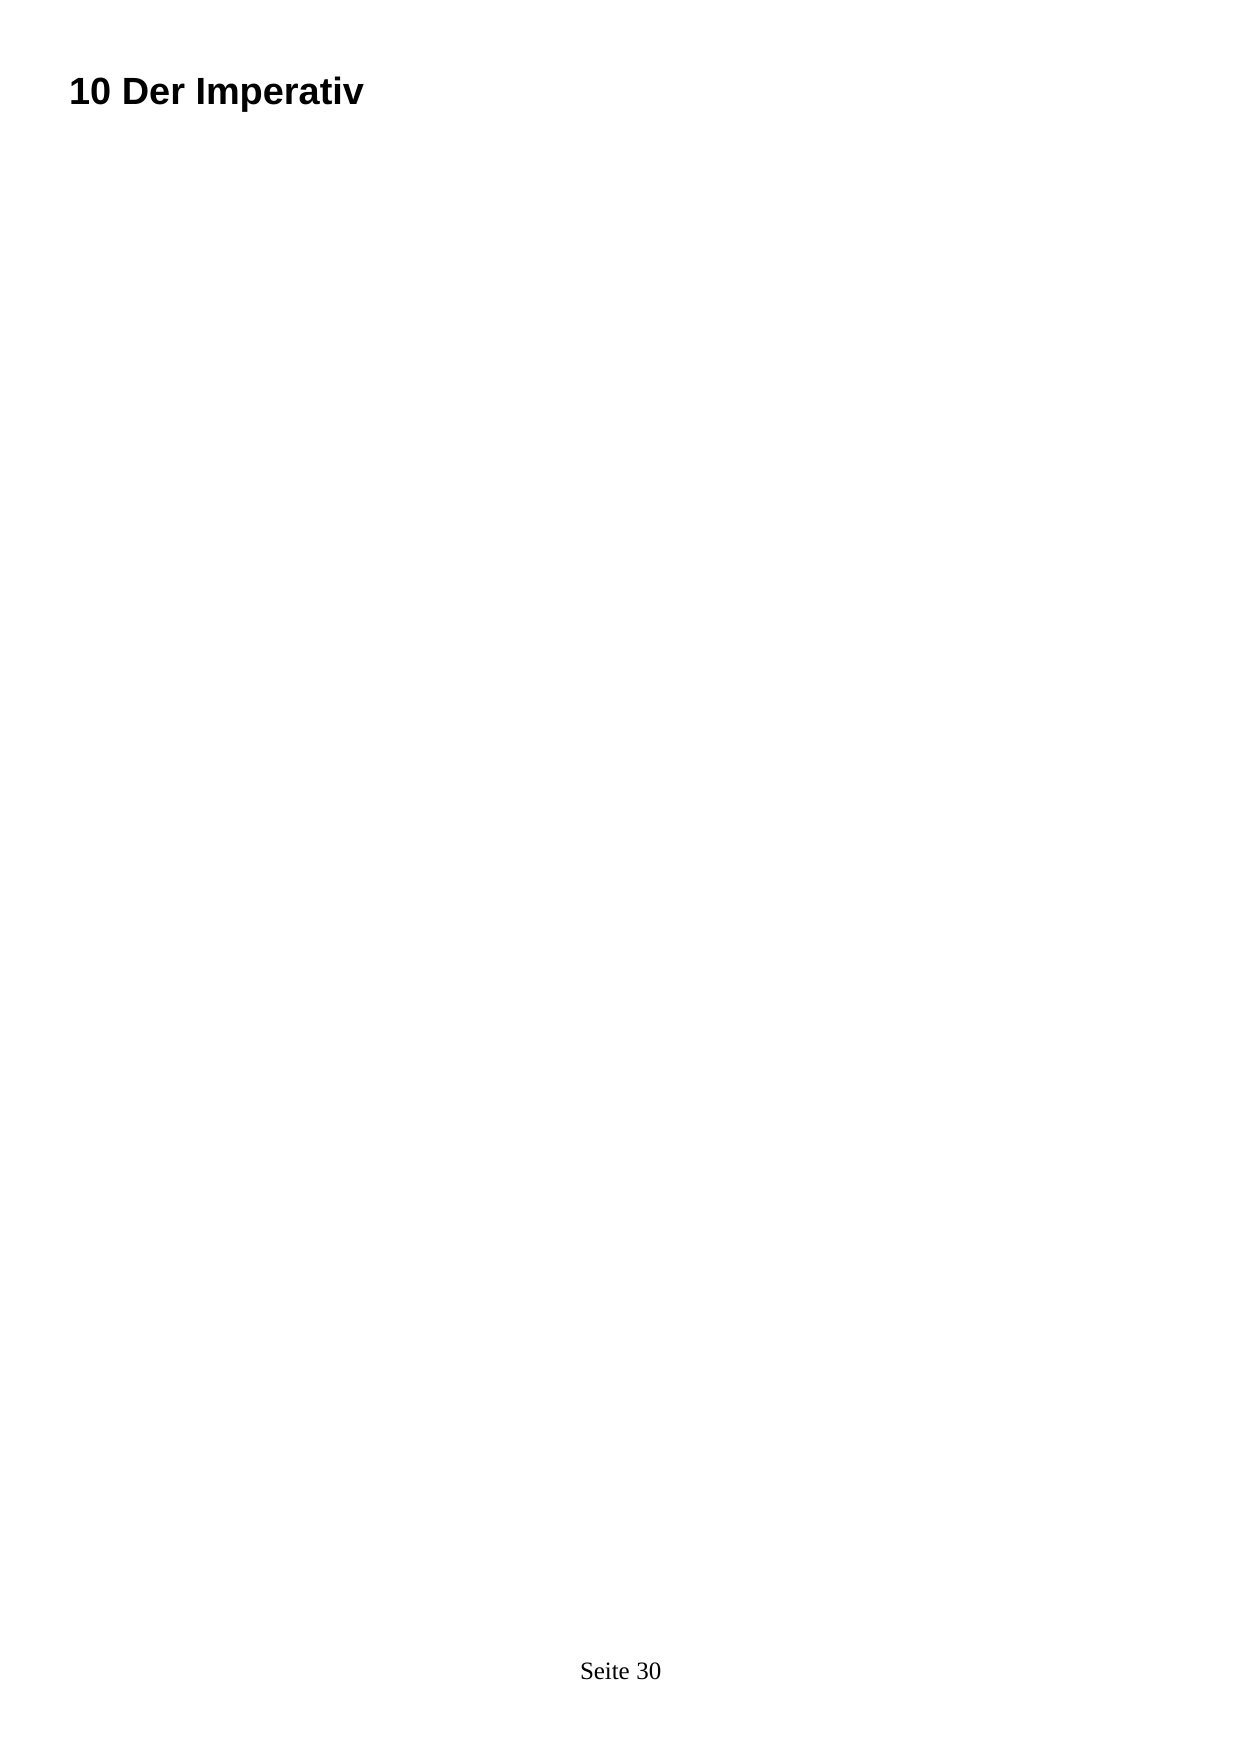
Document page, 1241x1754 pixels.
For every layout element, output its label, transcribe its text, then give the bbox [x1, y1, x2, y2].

subtitle 10 Der Imperativ [69, 69, 1172, 113]
